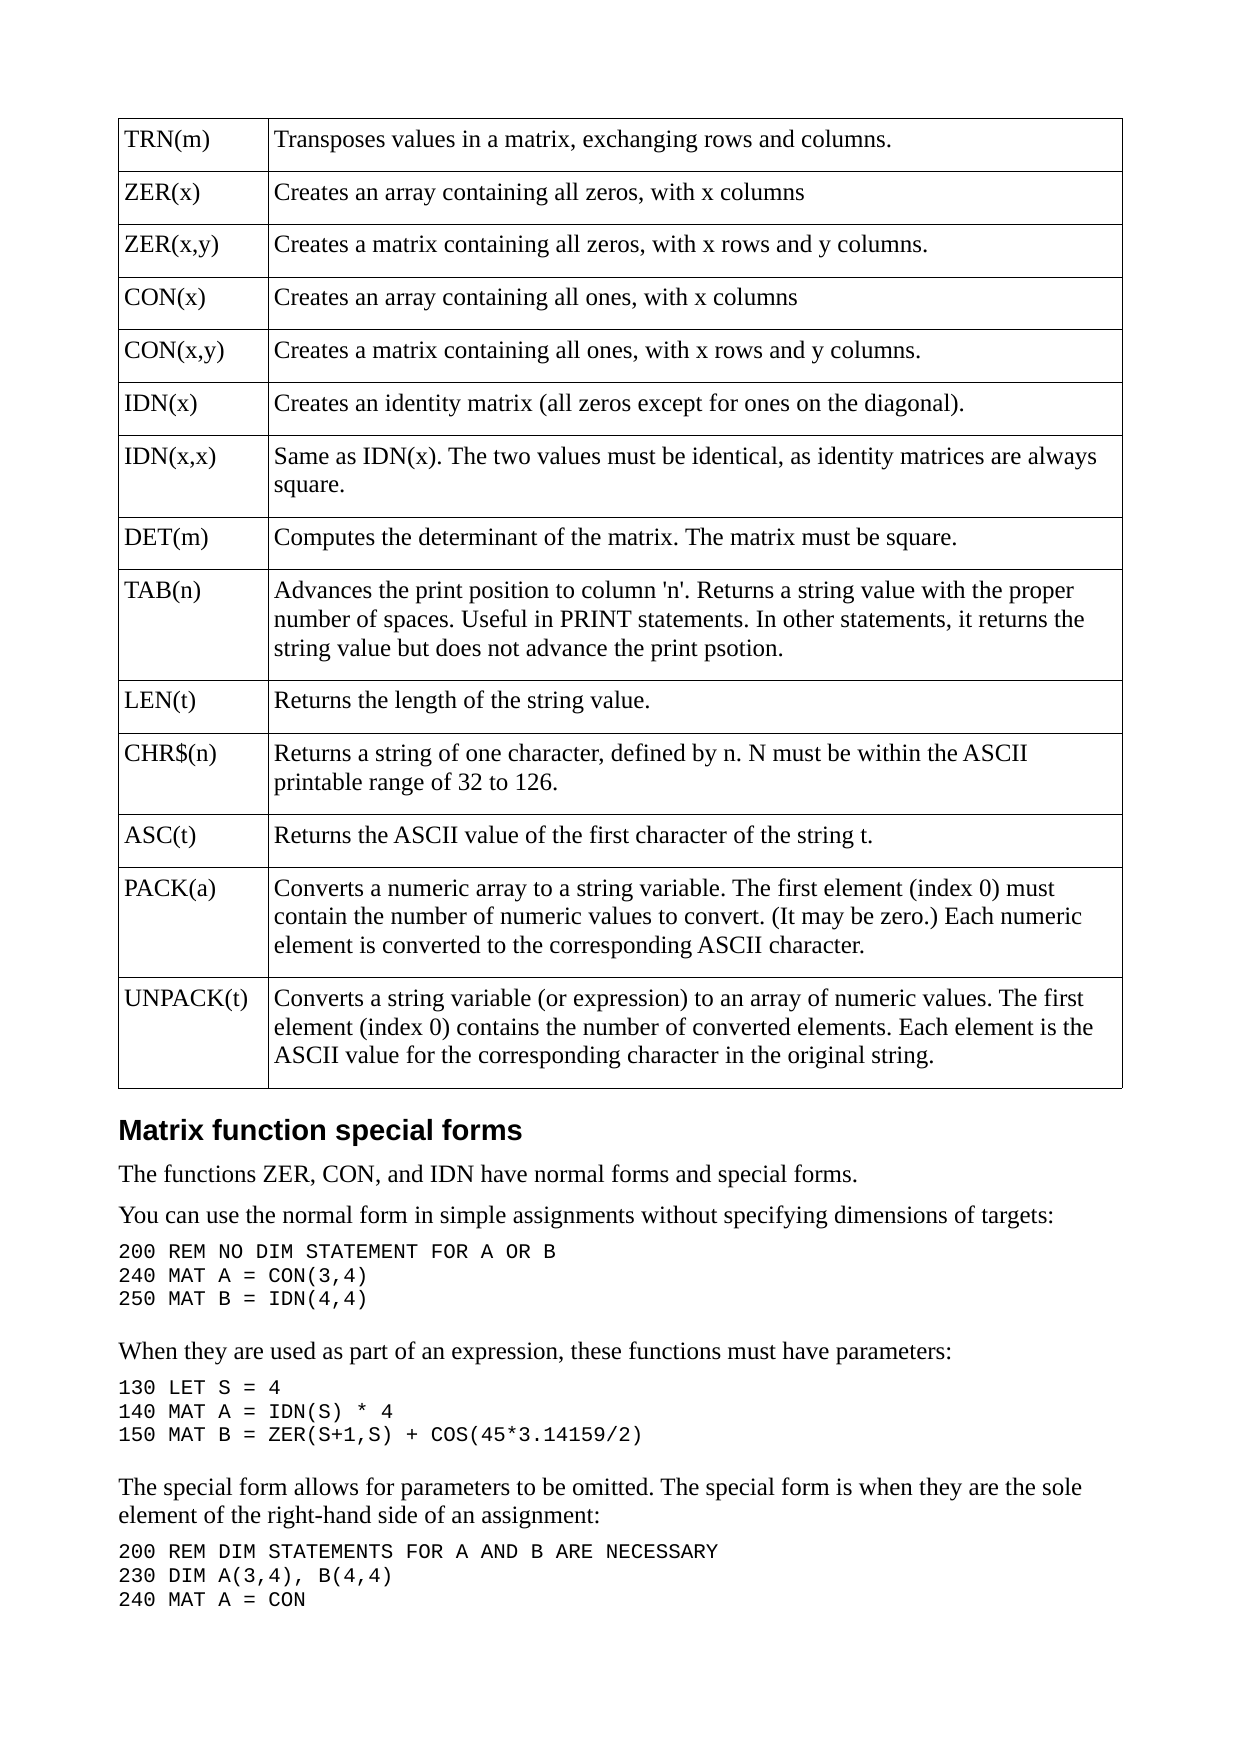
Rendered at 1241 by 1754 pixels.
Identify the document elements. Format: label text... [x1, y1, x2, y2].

subtitle Matrix function special forms [118, 1113, 1122, 1146]
table_cell Transposes values in a matrix, exchanging rows and columns. [269, 119, 1122, 171]
table_cell Same as IDN(x). The two values must be identical, as identity matrices are always square. [269, 436, 1122, 517]
table_cell Computes the determinant of the matrix. The matrix must be square. [269, 518, 1122, 569]
table_cell UNPACK(t) [119, 978, 268, 1087]
text 200 REM DIM STATEMENTS FOR A AND B ARE NECESSARY [118, 1542, 1122, 1565]
table_cell Returns a string of one character, defined by n. N must be within the ASCII printable range of 32 to 126. [269, 734, 1122, 814]
text 230 DIM A(3,4), B(4,4) [118, 1565, 1122, 1589]
table_cell Creates an identity matrix (all zeros except for ones on the diagonal). [269, 383, 1122, 435]
table_cell Converts a numeric array to a string variable. The first element (index 0) must contain the number of numeric values to convert. (It may be zero.) Each numeric element is converted to the corresponding ASCII character. [269, 868, 1122, 977]
table_cell PACK(a) [119, 868, 268, 977]
table_cell DET(m) [119, 518, 268, 569]
table_cell Creates a matrix containing all zeros, with x rows and y columns. [269, 225, 1122, 277]
text When they are used as part of an expression, these functions must have parameters: [118, 1336, 1122, 1364]
table_cell Advances the print position to column 'n'. Returns a string value with the proper number of spaces. Useful in PRINT statements. In other statements, it returns the string value but does not advance the print psotion. [269, 570, 1122, 680]
table_cell IDN(x) [119, 383, 268, 435]
table_cell Creates a matrix containing all ones, with x rows and y columns. [269, 330, 1122, 382]
table_cell LEN(t) [119, 681, 268, 732]
text 140 MAT A = IDN(S) * 4 [118, 1401, 1122, 1424]
table_cell Converts a string variable (or expression) to an array of numeric values. The first element (index 0) contains the number of converted elements. Each element is the ASCII value for the corresponding character in the original string. [269, 978, 1122, 1087]
table_cell ZER(x) [119, 172, 268, 224]
text 200 REM NO DIM STATEMENT FOR A OR B [118, 1241, 1122, 1265]
table_cell IDN(x,x) [119, 436, 268, 517]
table_cell CHR$(n) [119, 734, 268, 814]
table_cell Creates an array containing all ones, with x columns [269, 278, 1122, 329]
text The functions ZER, CON, and IDN have normal forms and special forms. [118, 1159, 1122, 1187]
text 150 MAT B = ZER(S+1,S) + COS(45*3.14159/2) [118, 1424, 1122, 1448]
table_cell TAB(n) [119, 570, 268, 680]
text You can use the normal form in simple assignments without specifying dimensions of targets: [118, 1200, 1122, 1229]
table_cell Returns the length of the string value. [269, 681, 1122, 732]
text 250 MAT B = IDN(4,4) [118, 1288, 1122, 1312]
table_cell ASC(t) [119, 815, 268, 867]
text The special form allows for parameters to be omitted. The special form is when they are the sole element of the right-hand side of an assignment: [118, 1472, 1122, 1529]
text 240 MAT A = CON [118, 1589, 1122, 1612]
table_cell TRN(m) [119, 119, 268, 171]
table_cell CON(x,y) [119, 330, 268, 382]
table_cell Returns the ASCII value of the first character of the string t. [269, 815, 1122, 867]
text 240 MAT A = CON(3,4) [118, 1265, 1122, 1288]
table_cell CON(x) [119, 278, 268, 329]
table_cell ZER(x,y) [119, 225, 268, 277]
text 130 LET S = 4 [118, 1377, 1122, 1401]
table_cell Creates an array containing all zeros, with x columns [269, 172, 1122, 224]
